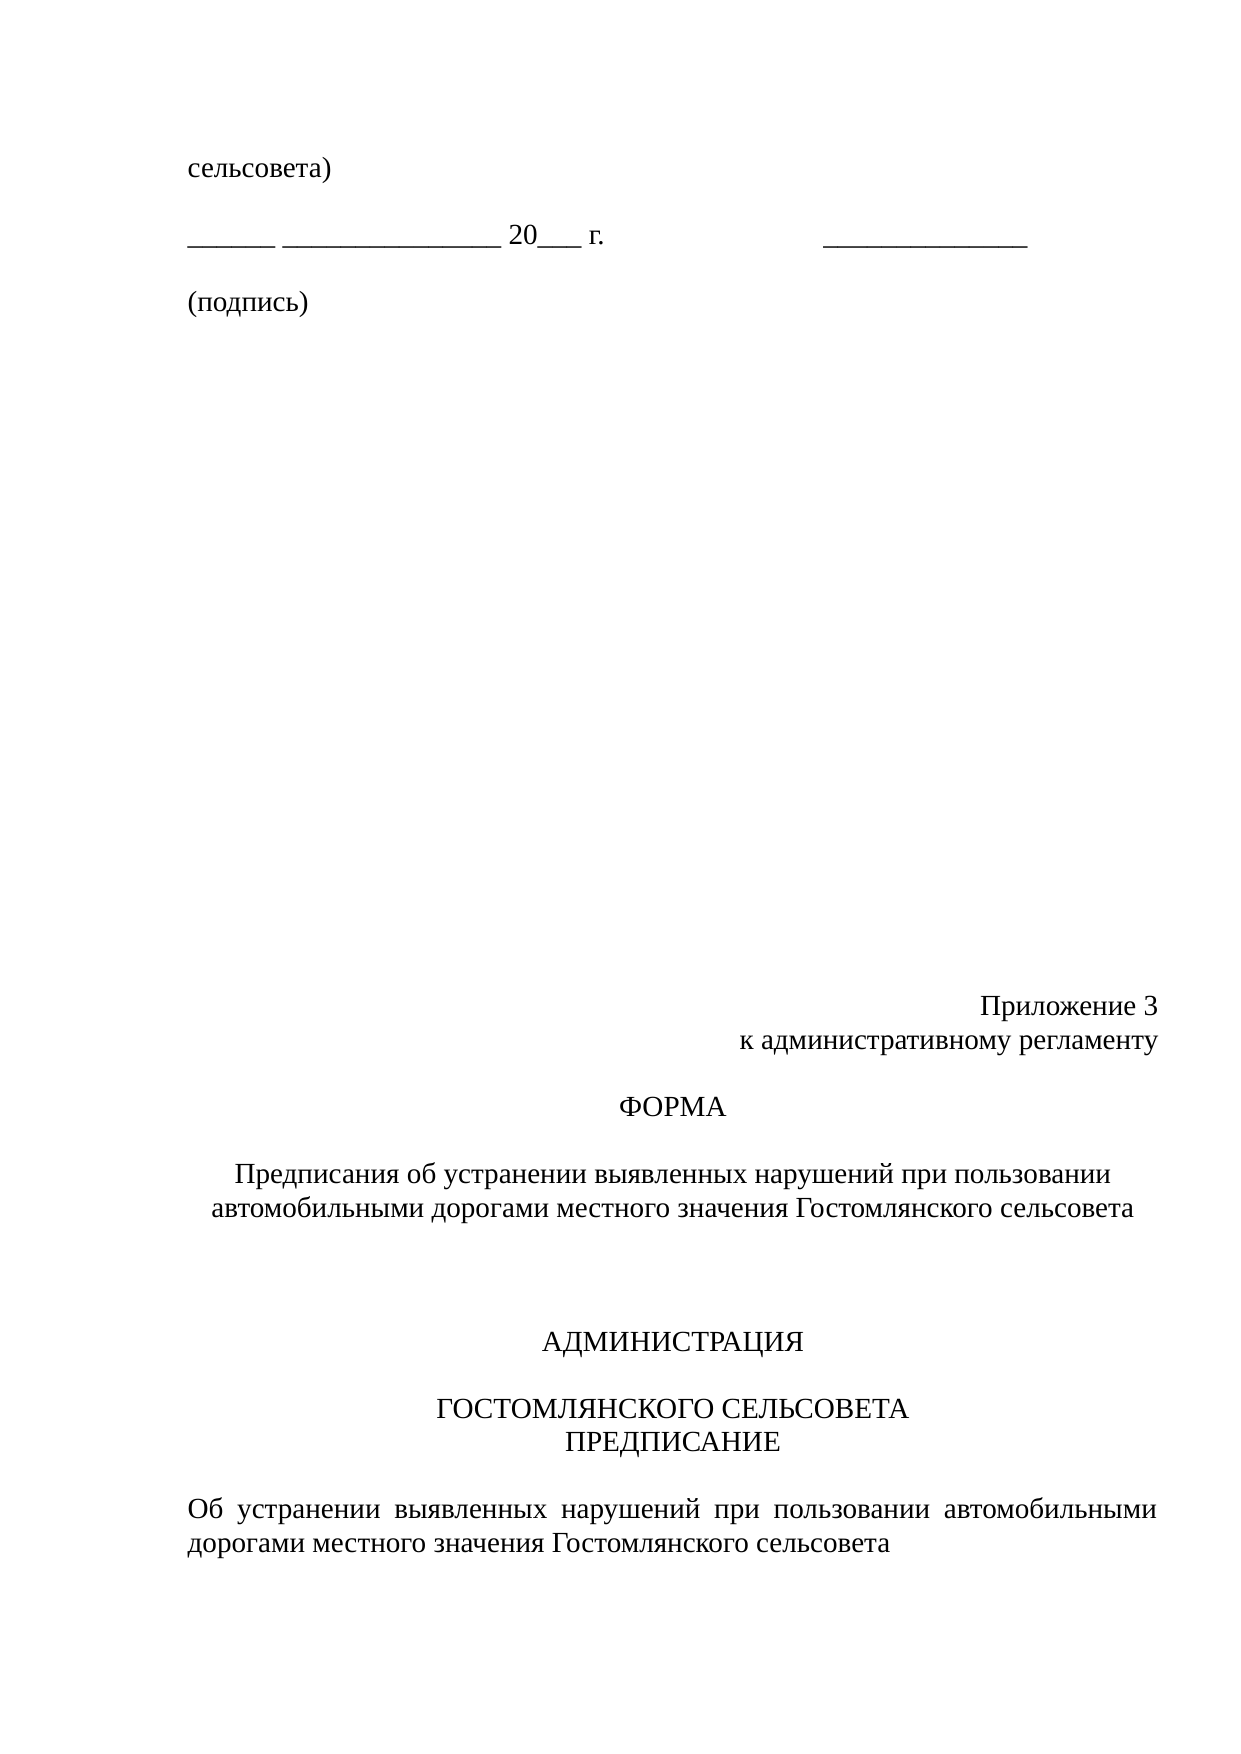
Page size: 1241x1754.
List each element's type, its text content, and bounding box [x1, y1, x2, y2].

text Приложение 3 [187, 988, 1158, 1022]
text (подпись) [187, 284, 1158, 318]
text ______ _______________ 20___ г. ______________ [187, 217, 1158, 251]
text к административному регламенту [187, 1022, 1158, 1056]
text ПРЕДПИСАНИЕ [187, 1424, 1158, 1458]
text автомобильными дорогами местного значения Гостомлянского сельсовета [187, 1190, 1158, 1223]
text сельсовета) [187, 150, 1158, 183]
text Предписания об устранении выявленных нарушений при пользовании [187, 1156, 1158, 1190]
text ФОРМА [187, 1089, 1158, 1123]
text ГОСТОМЛЯНСКОГО СЕЛЬСОВЕТА [187, 1391, 1158, 1424]
text Об устранении выявленных нарушений при пользовании автомобильными дорогами местного значения Гостомлянского сельсовета [187, 1492, 1158, 1559]
text АДМИНИСТРАЦИЯ [187, 1324, 1158, 1357]
